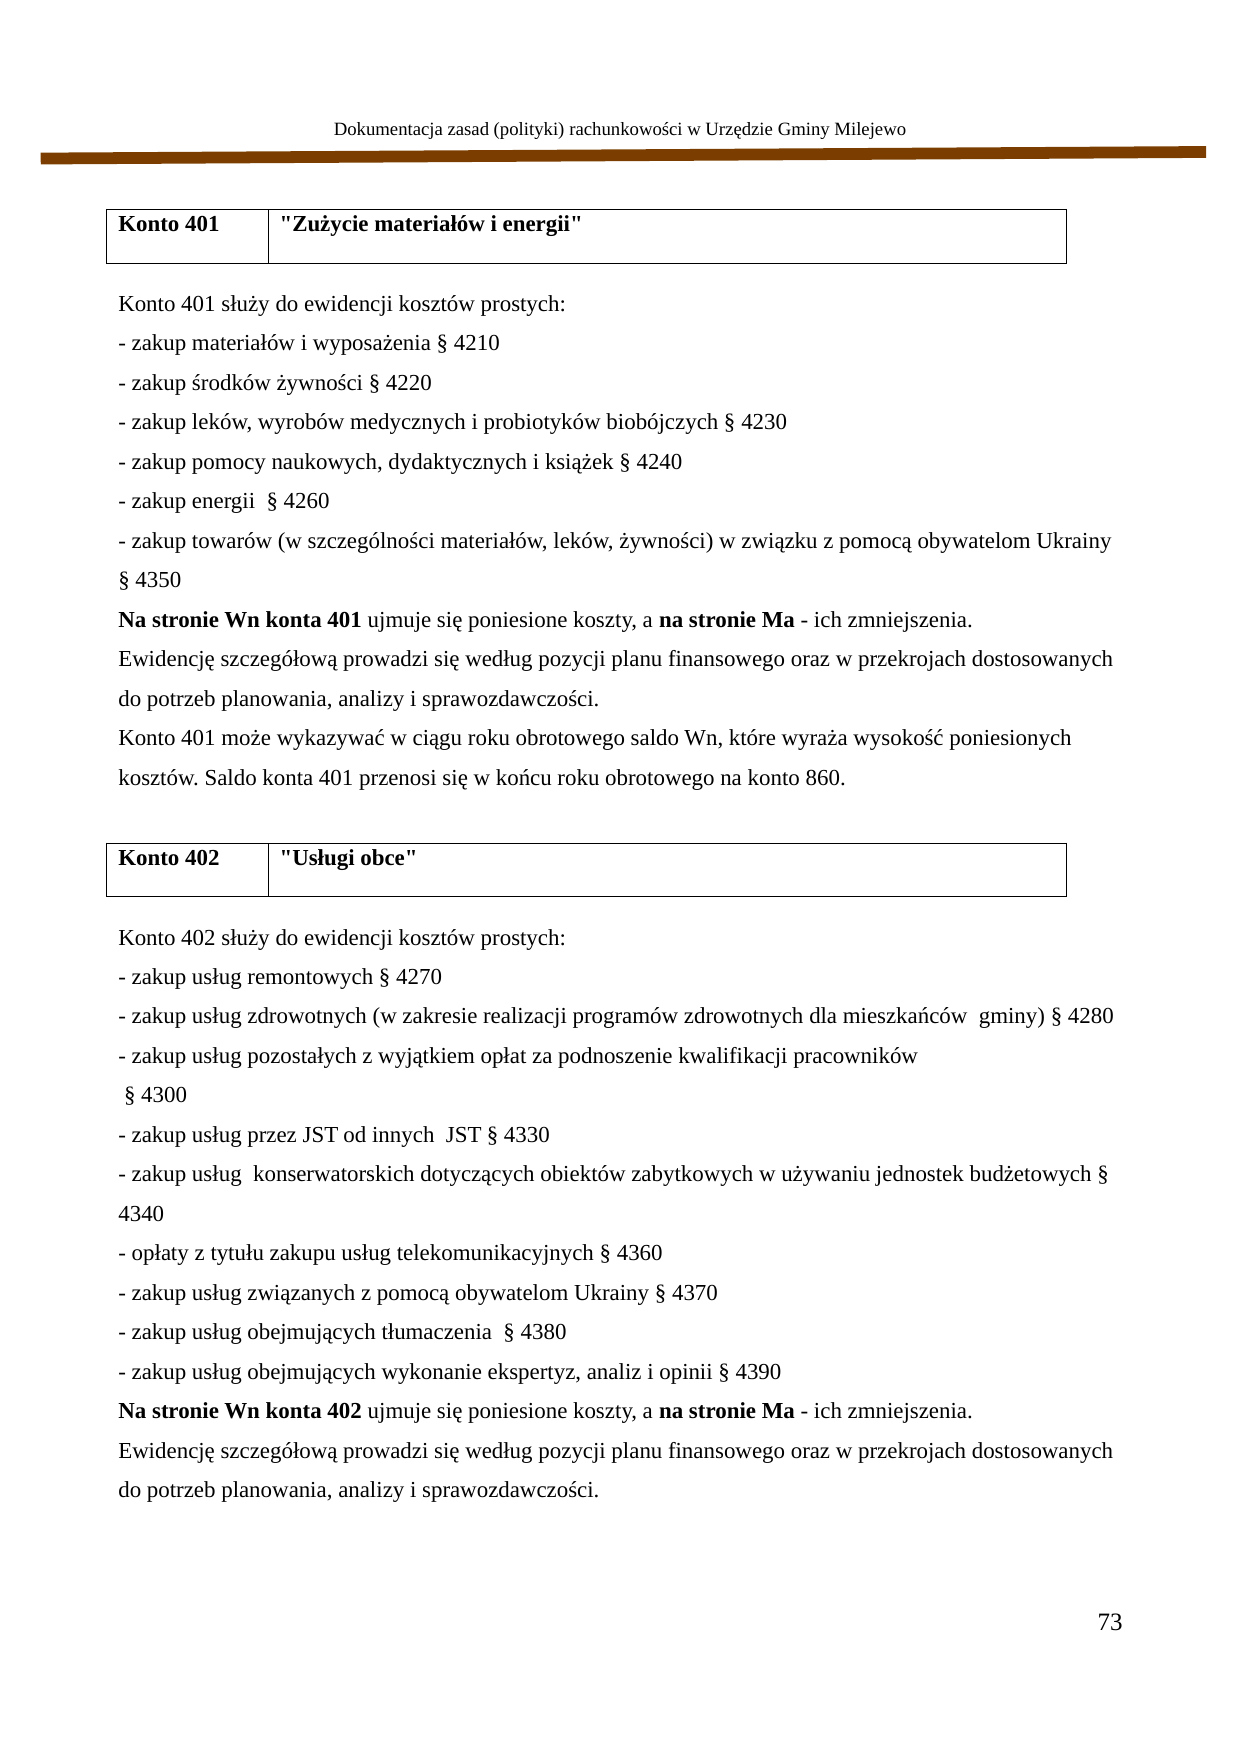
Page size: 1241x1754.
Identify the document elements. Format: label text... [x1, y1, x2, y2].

text - zakup usług remontowych § 4270 [118, 963, 1122, 989]
table_header "Zużycie materiałów i energii" [269, 210, 1066, 262]
text Ewidencję szczegółową prowadzi się według pozycji planu finansowego oraz w przekrojach dostosowanych do potrzeb planowania, analizy i sprawozdawczości. [118, 1437, 1122, 1503]
text - zakup usług związanych z pomocą obywatelom Ukrainy § 4370 [118, 1279, 1122, 1305]
text - zakup leków, wyrobów medycznych i probiotyków biobójczych § 4230 [118, 408, 1122, 434]
text - zakup usług obejmujących wykonanie ekspertyz, analiz i opinii § 4390 [118, 1358, 1122, 1384]
text - zakup materiałów i wyposażenia § 4210 [118, 329, 1122, 356]
table_header Konto 401 [107, 210, 268, 262]
text - zakup energii § 4260 [118, 487, 1122, 513]
text Ewidencję szczegółową prowadzi się według pozycji planu finansowego oraz w przekrojach dostosowanych do potrzeb planowania, analizy i sprawozdawczości. [118, 645, 1122, 711]
text Na stronie Wn konta 402 ujmuje się poniesione koszty, a na stronie Ma - ich zmniejszenia. [118, 1397, 1122, 1424]
text - opłaty z tytułu zakupu usług telekomunikacyjnych § 4360 [118, 1239, 1122, 1266]
text - zakup usług pozostałych z wyjątkiem opłat za podnoszenie kwalifikacji pracowników [118, 1042, 1122, 1068]
text Na stronie Wn konta 401 ujmuje się poniesione koszty, a na stronie Ma - ich zmniejszenia. [118, 606, 1122, 632]
text - zakup pomocy naukowych, dydaktycznych i książek § 4240 [118, 448, 1122, 474]
text Konto 402 służy do ewidencji kosztów prostych: [118, 924, 1122, 950]
text - zakup usług konserwatorskich dotyczących obiektów zabytkowych w używaniu jednostek budżetowych § 4340 [118, 1161, 1122, 1226]
text - zakup usług przez JST od innych JST § 4330 [118, 1121, 1122, 1147]
table_header Konto 402 [107, 844, 268, 896]
text Konto 401 służy do ewidencji kosztów prostych: [118, 290, 1122, 316]
text § 4300 [118, 1082, 1122, 1108]
text - zakup środków żywności § 4220 [118, 369, 1122, 395]
text - zakup towarów (w szczególności materiałów, leków, żywności) w związku z pomocą obywatelom Ukrainy § 4350 [118, 527, 1122, 592]
text Konto 401 może wykazywać w ciągu roku obrotowego saldo Wn, które wyraża wysokość poniesionych kosztów. Saldo konta 401 przenosi się w końcu roku obrotowego na konto 860. [118, 724, 1122, 790]
text - zakup usług zdrowotnych (w zakresie realizacji programów zdrowotnych dla mieszkańców gminy) § 4280 [118, 1003, 1122, 1029]
table_header "Usługi obce" [269, 844, 1066, 896]
text - zakup usług obejmujących tłumaczenia § 4380 [118, 1318, 1122, 1345]
